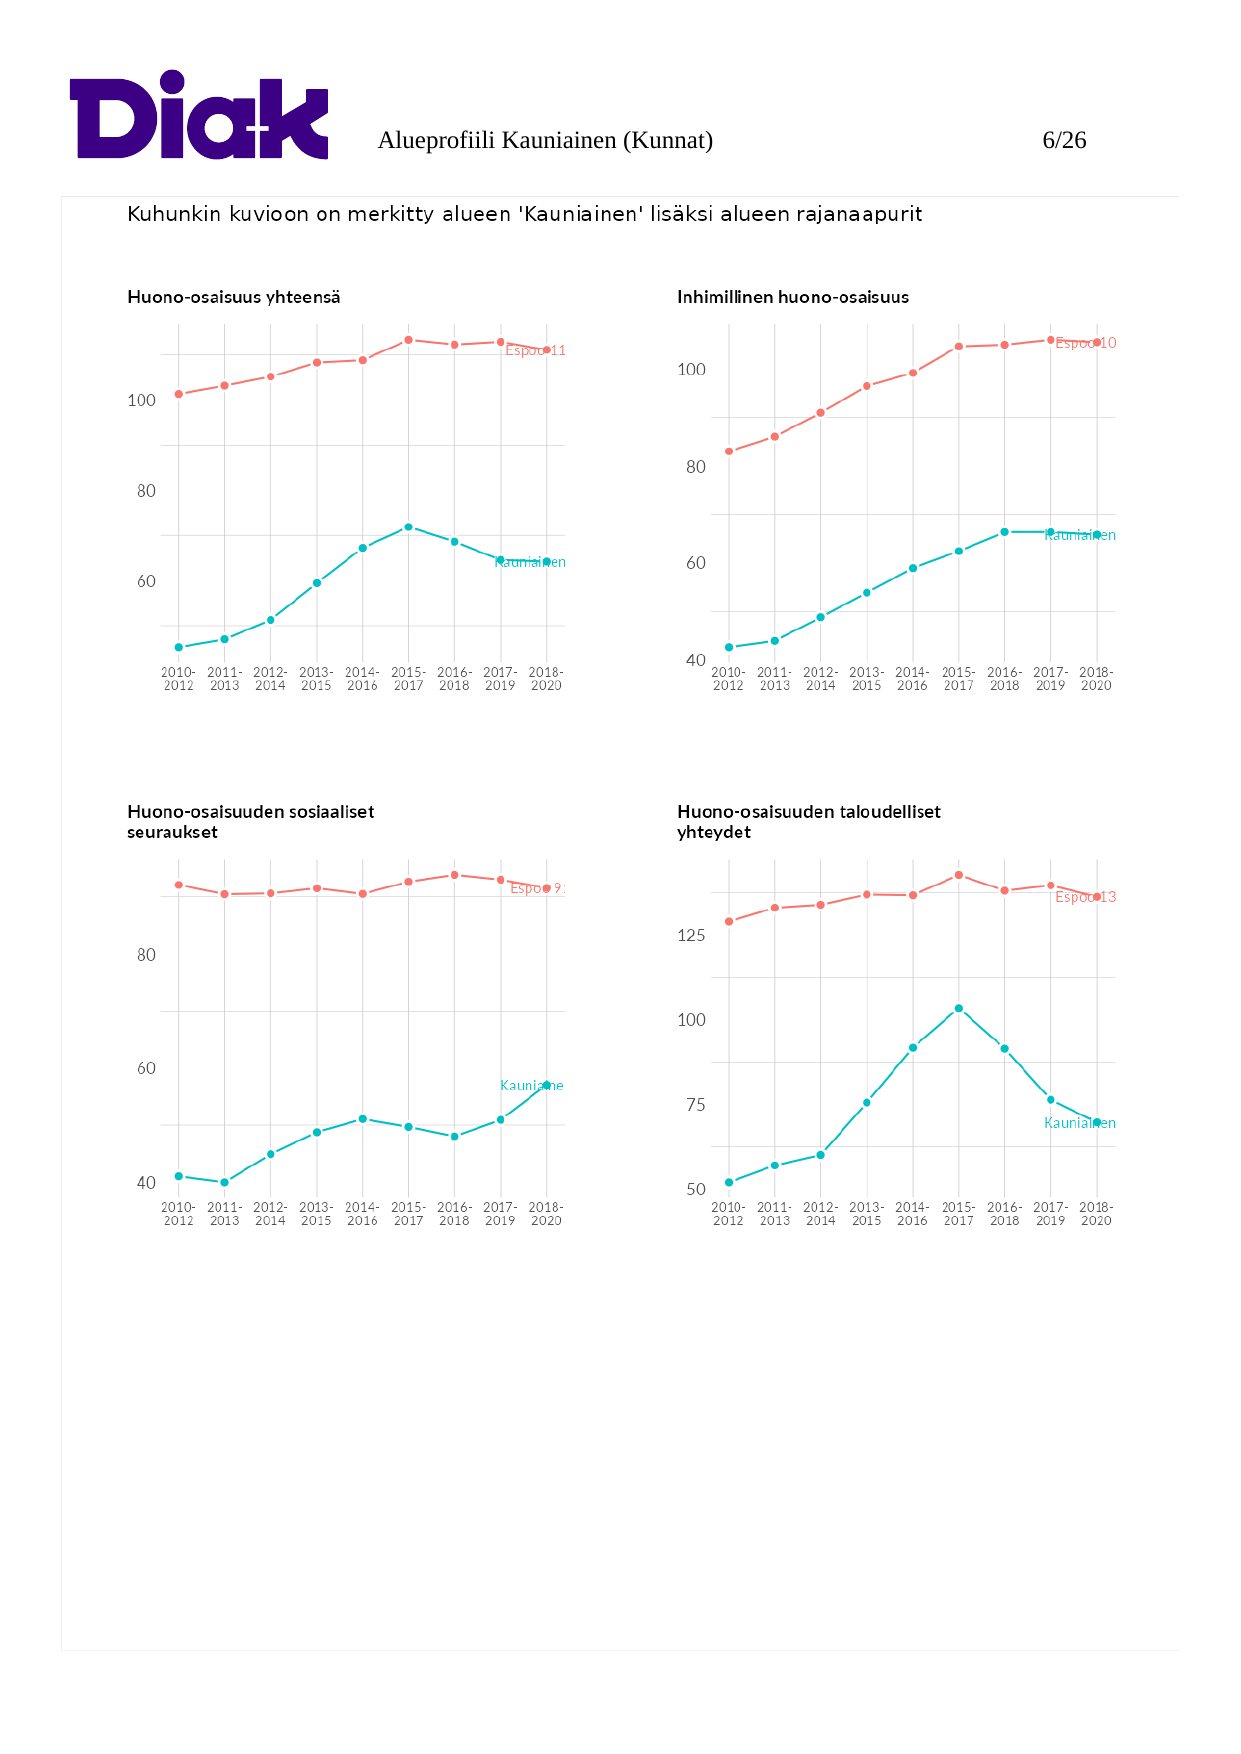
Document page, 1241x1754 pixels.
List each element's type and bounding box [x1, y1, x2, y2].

picture [61, 196, 1179, 1651]
